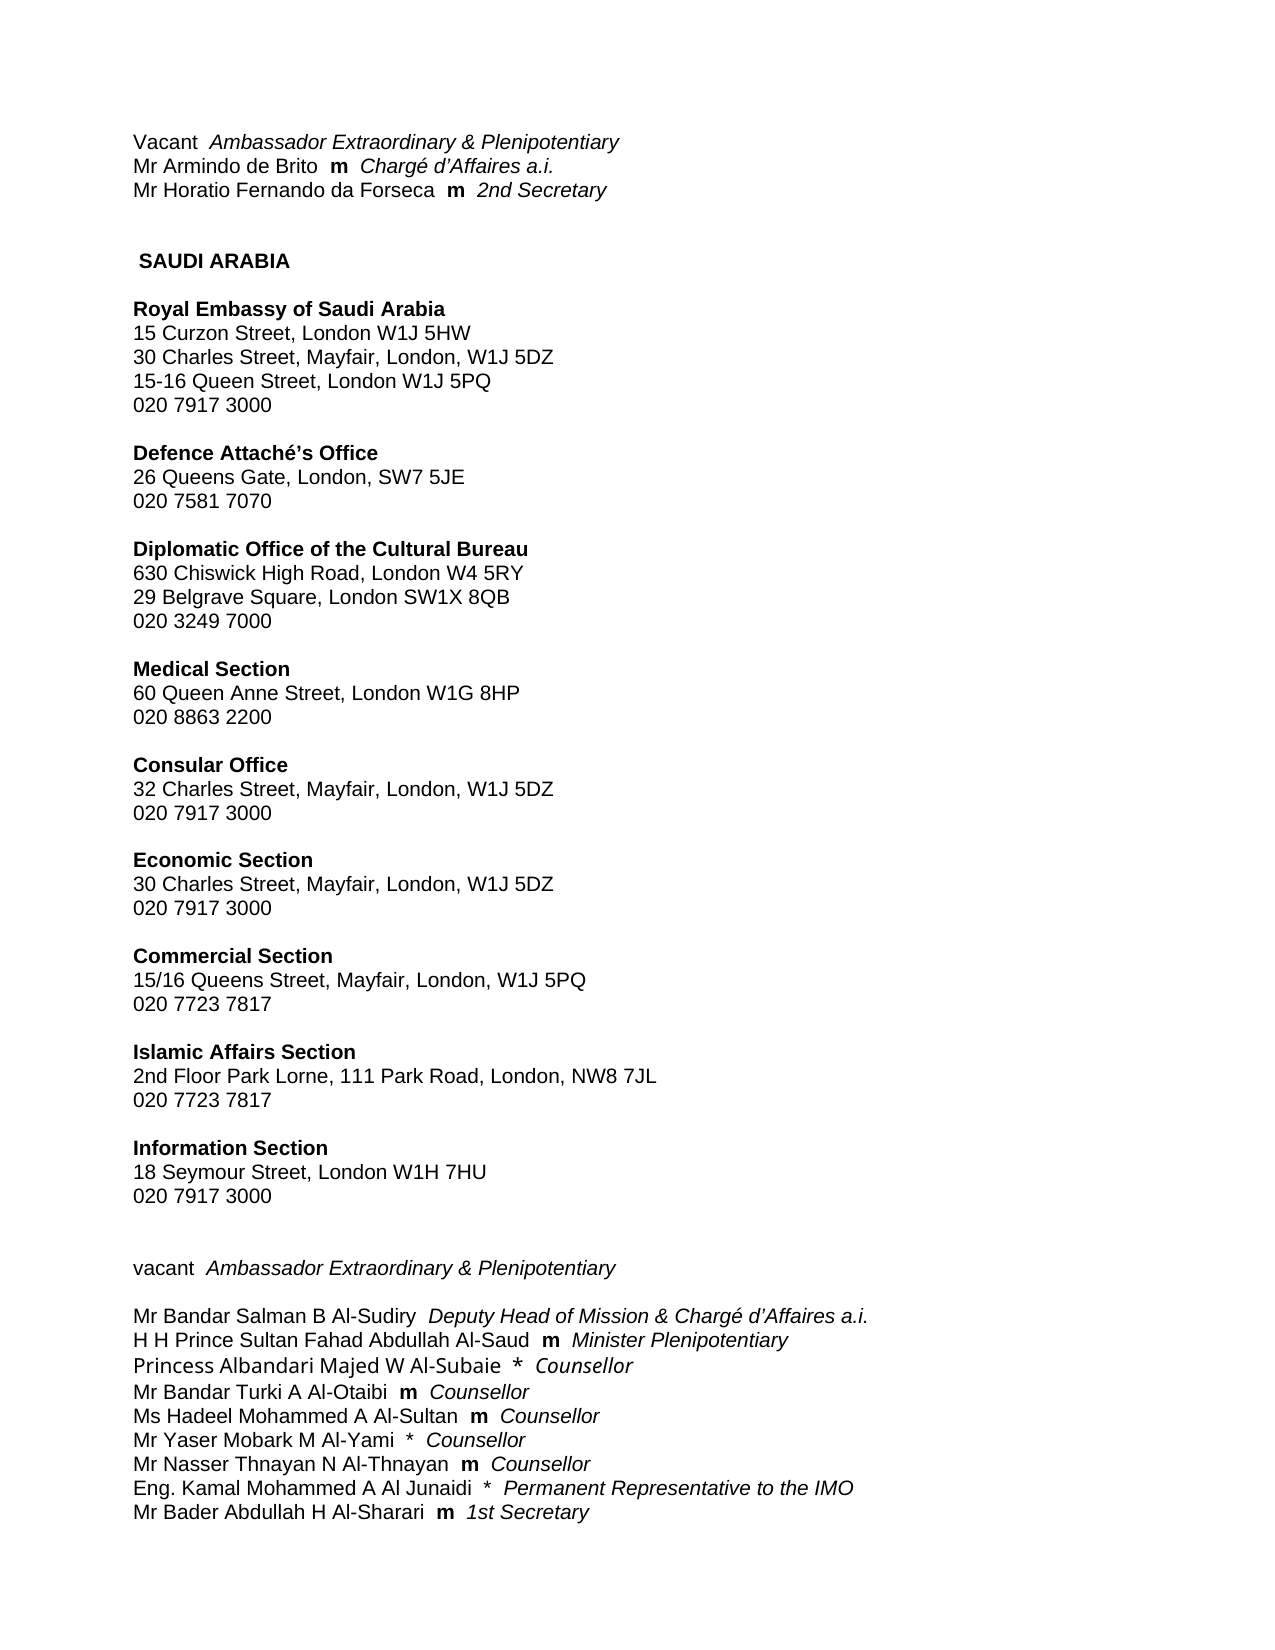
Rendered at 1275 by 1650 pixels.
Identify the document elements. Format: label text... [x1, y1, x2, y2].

text Mr Bandar Salman B Al-Sudiry Deputy Head of Mission & Chargé d’Affaires a.i. [133, 1303, 1181, 1327]
text Islamic Affairs Section [133, 1040, 1181, 1064]
text 32 Charles Street, Mayfair, London, W1J 5DZ [133, 776, 1181, 800]
text 020 3249 7000 [133, 609, 1181, 633]
text Mr Armindo de Brito m Chargé d’Affaires a.i. [133, 153, 1181, 177]
text Vacant Ambassador Extraordinary & Plenipotentiary [133, 129, 1181, 153]
text 020 8863 2200 [133, 704, 1181, 728]
text 30 Charles Street, Mayfair, London, W1J 5DZ [133, 872, 1181, 896]
text Mr Nasser Thnayan N Al-Thnayan m Counsellor [133, 1452, 1181, 1476]
text Ms Hadeel Mohammed A Al-Sultan m Counsellor [133, 1404, 1181, 1428]
text Royal Embassy of Saudi Arabia [133, 297, 1181, 321]
text Diplomatic Office of the Cultural Bureau [133, 537, 1181, 561]
text 020 7917 3000 [133, 393, 1181, 417]
text 29 Belgrave Square, London SW1X 8QB [133, 585, 1181, 609]
text 30 Charles Street, Mayfair, London, W1J 5DZ [133, 345, 1181, 369]
text Economic Section [133, 848, 1181, 872]
text 020 7723 7817 [133, 992, 1181, 1016]
text 2nd Floor Park Lorne, 111 Park Road, London, NW8 7JL [133, 1064, 1181, 1088]
text 15 Curzon Street, London W1J 5HW [133, 321, 1181, 345]
text 020 7917 3000 [133, 800, 1181, 824]
text 020 7723 7817 [133, 1088, 1181, 1112]
text Consular Office [133, 752, 1181, 776]
text 020 7917 3000 [133, 1184, 1181, 1208]
text Commercial Section [133, 944, 1181, 968]
text 15-16 Queen Street, London W1J 5PQ [133, 369, 1181, 393]
text 26 Queens Gate, London, SW7 5JE [133, 465, 1181, 489]
text Mr Yaser Mobark M Al-Yami * Counsellor [133, 1428, 1181, 1452]
table_header [697, 249, 751, 297]
text Mr Bader Abdullah H Al-Sharari m 1st Secretary [133, 1499, 1181, 1523]
table_header SAUDI ARABIA [122, 249, 697, 297]
table_header [1053, 249, 1275, 297]
table_header [751, 249, 1053, 297]
text H H Prince Sultan Fahad Abdullah Al-Saud m Minister Plenipotentiary [133, 1327, 1181, 1351]
text 630 Chiswick High Road, London W4 5RY [133, 561, 1181, 585]
text Information Section [133, 1136, 1181, 1160]
text Princess Albandari Majed W Al-Subaie * Counsellor [133, 1351, 1181, 1380]
text 020 7581 7070 [133, 489, 1181, 513]
text 60 Queen Anne Street, London W1G 8HP [133, 681, 1181, 704]
text Mr Bandar Turki A Al-Otaibi m Counsellor [133, 1380, 1181, 1404]
text 020 7917 3000 [133, 896, 1181, 920]
text Medical Section [133, 657, 1181, 681]
text Defence Attaché’s Office [133, 441, 1181, 465]
text 18 Seymour Street, London W1H 7HU [133, 1160, 1181, 1184]
text Mr Horatio Fernando da Forseca m 2nd Secretary [133, 177, 1181, 201]
text Eng. Kamal Mohammed A Al Junaidi * Permanent Representative to the IMO [133, 1476, 1181, 1499]
text 15/16 Queens Street, Mayfair, London, W1J 5PQ [133, 968, 1181, 992]
text vacant Ambassador Extraordinary & Plenipotentiary [133, 1256, 1181, 1279]
